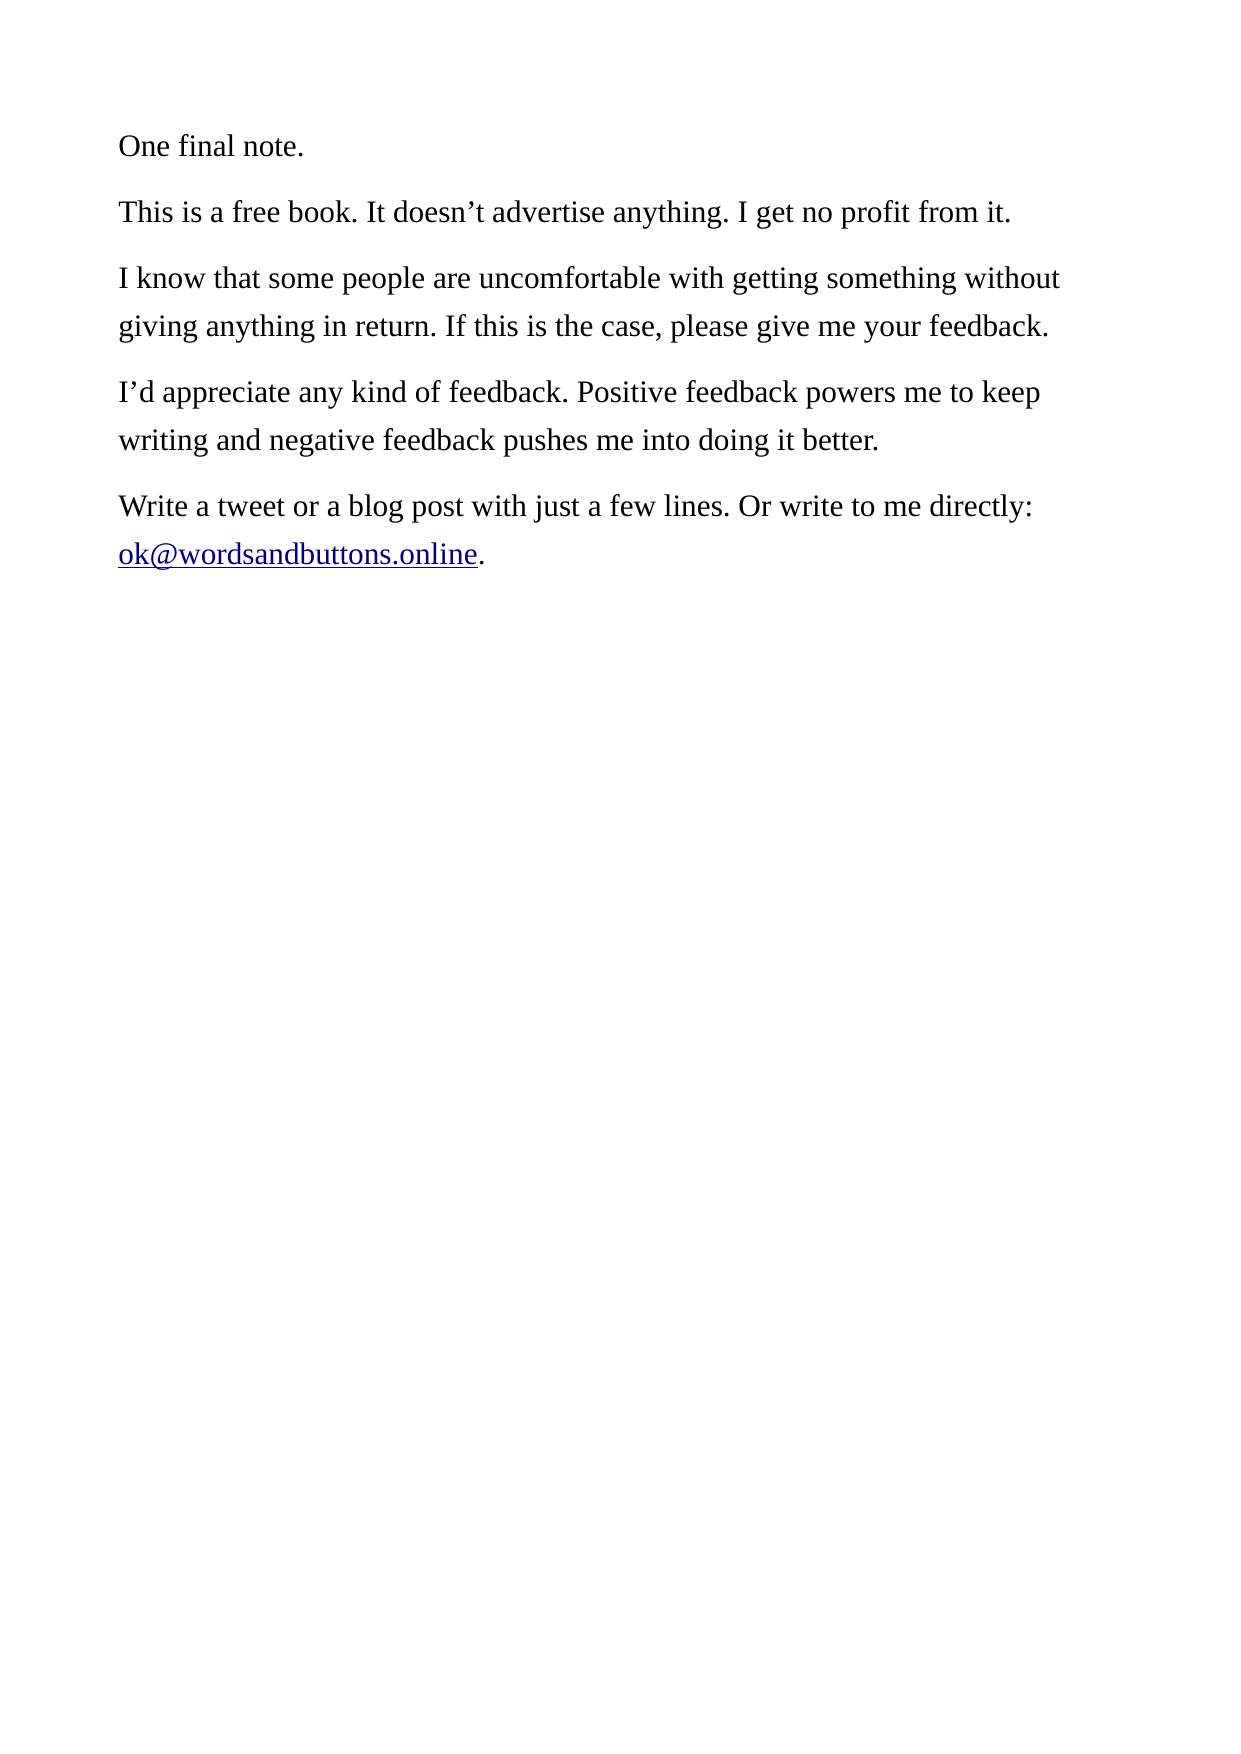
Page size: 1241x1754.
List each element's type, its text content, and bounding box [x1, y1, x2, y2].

text I know that some people are uncomfortable with getting something without giving anything in return. If this is the case, please give me your feedback. [118, 250, 1122, 346]
text One final note. [118, 118, 1122, 166]
text Write a tweet or a blog post with just a few lines. Or write to me directly: ok@wordsandbuttons.online. [118, 478, 1122, 574]
text I’d appreciate any kind of feedback. Positive feedback powers me to keep writing and negative feedback pushes me into doing it better. [118, 364, 1122, 460]
text This is a free book. It doesn’t advertise anything. I get no profit from it. [118, 184, 1122, 232]
